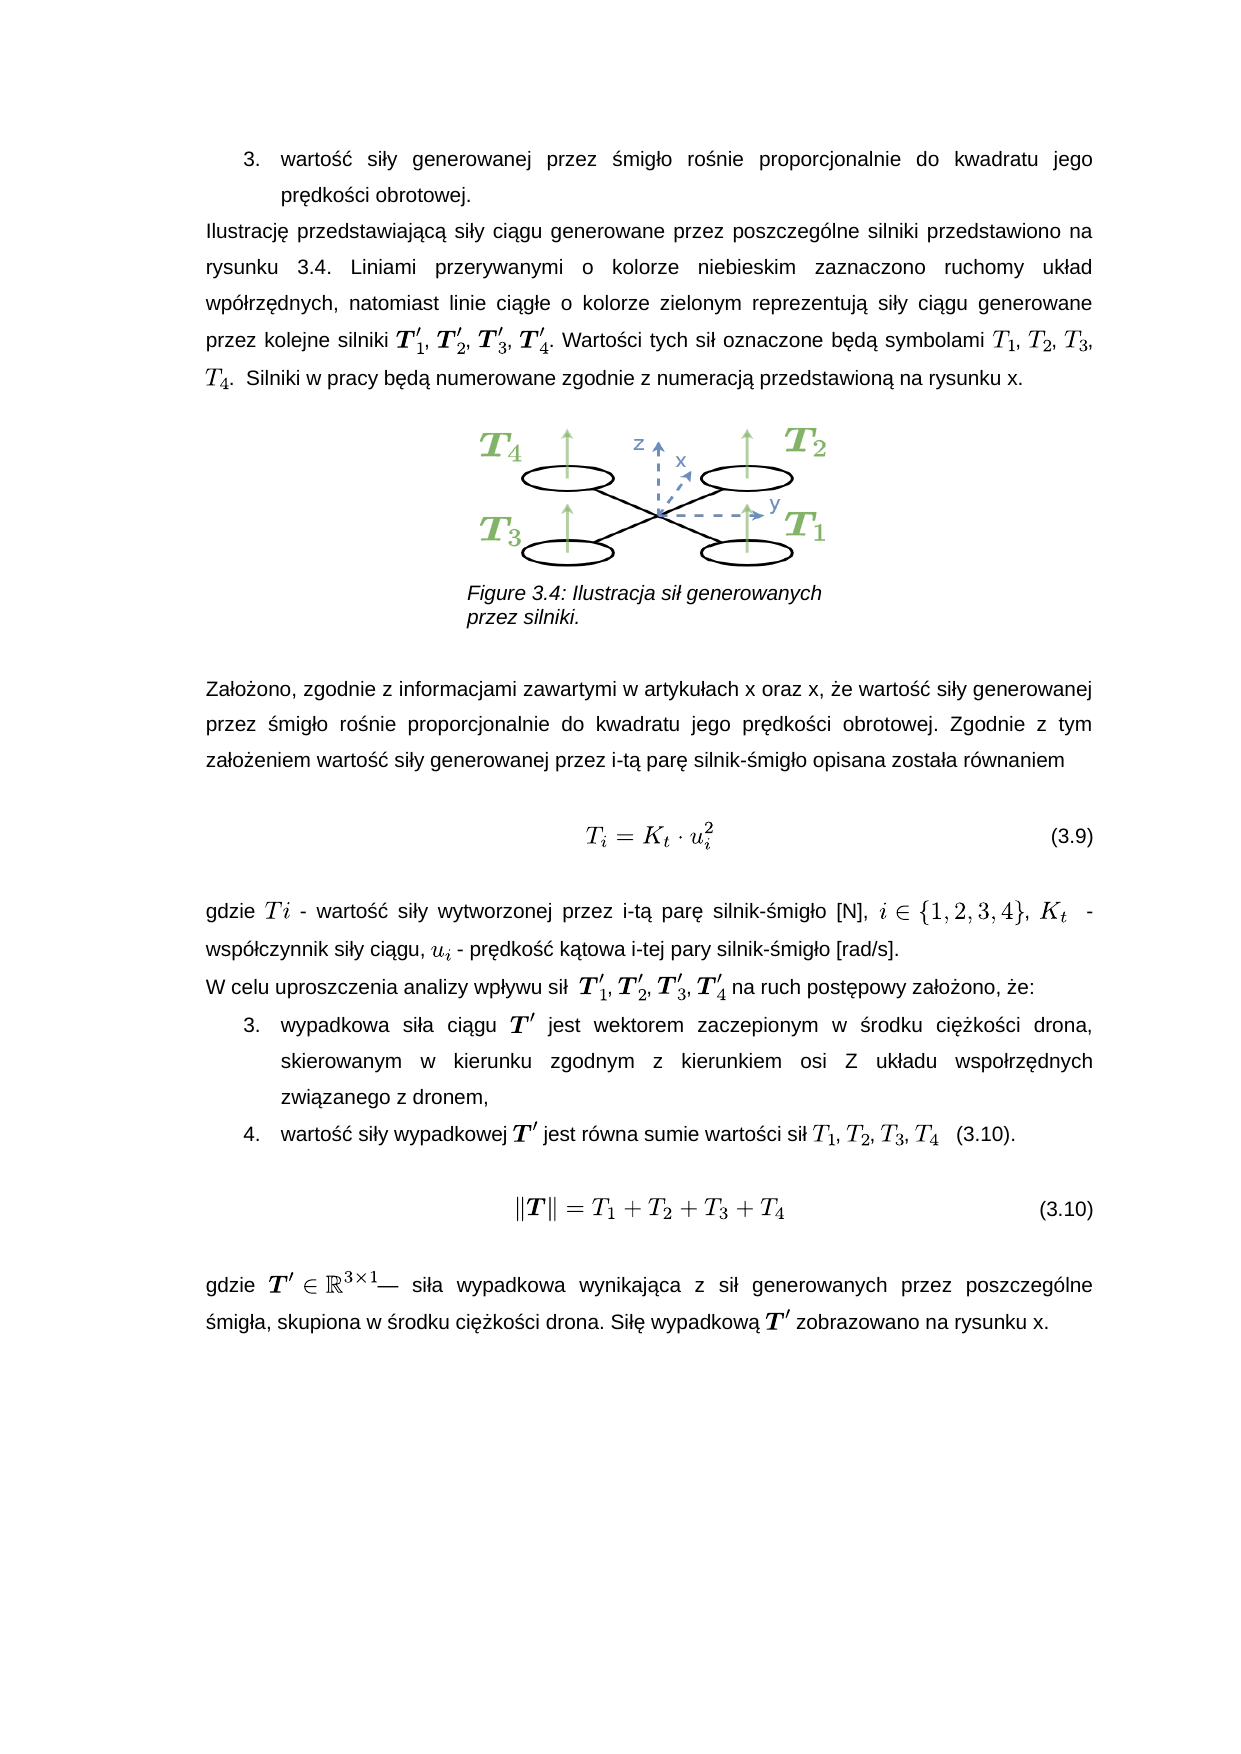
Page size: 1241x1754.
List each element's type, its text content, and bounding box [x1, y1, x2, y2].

list (3.10) [556, 1196, 1093, 1221]
picture [466, 414, 833, 581]
list (3.9) [709, 822, 1093, 850]
list [243, 822, 706, 850]
text gdzie — siła wypadkowa wynikająca z sił generowanych przez poszczególne śmigła, skupiona w środku ciężkości drona. Siłę wypadkową zobrazowano na rysunku x. [206, 1271, 1093, 1334]
text na ruch postępowy założono, że: [722, 973, 1093, 1000]
list Figure 3.4: Ilustracja sił generowanych przez silniki. [467, 581, 832, 628]
text , [604, 973, 641, 1000]
text , [643, 973, 679, 1000]
list Założono, zgodnie z informacjami zawartymi w artykułach x oraz x, że wartość siły generowanej przez śmigło rośnie proporcjonalnie do kwadratu jego prędkości obrotowej. Zgodnie z tym założeniem wartość siły generowanej przez i-tą parę silnik-śmigło opisana została równaniem [206, 676, 1093, 772]
list [243, 1196, 517, 1221]
text Ilustrację przedstawiającą siły ciągu generowane przez poszczególne silniki przedstawiono na rysunku 3.4. Liniami przerywanymi o kolorze niebieskim zaznaczono ruchomy układ wpółrzędnych, natomiast linie ciągłe o kolorze zielonym reprezentują siły ciągu generowane przez kolejne silniki , , , . Wartości tych sił oznaczone będą symbolami , , , . Silniki w pracy będą numerowane zgodnie z numeracją przedstawioną na rysunku x. [206, 219, 1093, 390]
text gdzie - wartość siły wytworzonej przez i-tą parę silnik-śmigło [N], , - współczynnik siły ciągu, - prędkość kątowa i-tej pary silnik-śmigło [rad/s]. [206, 899, 1093, 961]
text , [682, 973, 720, 1000]
text W celu uproszczenia analizy wpływu sił [206, 973, 602, 1000]
list wartość siły wypadkowej jest równa sumie wartości sił , , , (3.10). [243, 1121, 1093, 1146]
list wypadkowa siła ciągu jest wektorem zaczepionym w środku ciężkości drona, skierowanym w kierunku zgodnym z kierunkiem osi Z układu wspołrzędnych związanego z dronem, [243, 1012, 1093, 1109]
list wartość siły generowanej przez śmigło rośnie proporcjonalnie do kwadratu jego prędkości obrotowej. [243, 147, 1093, 207]
